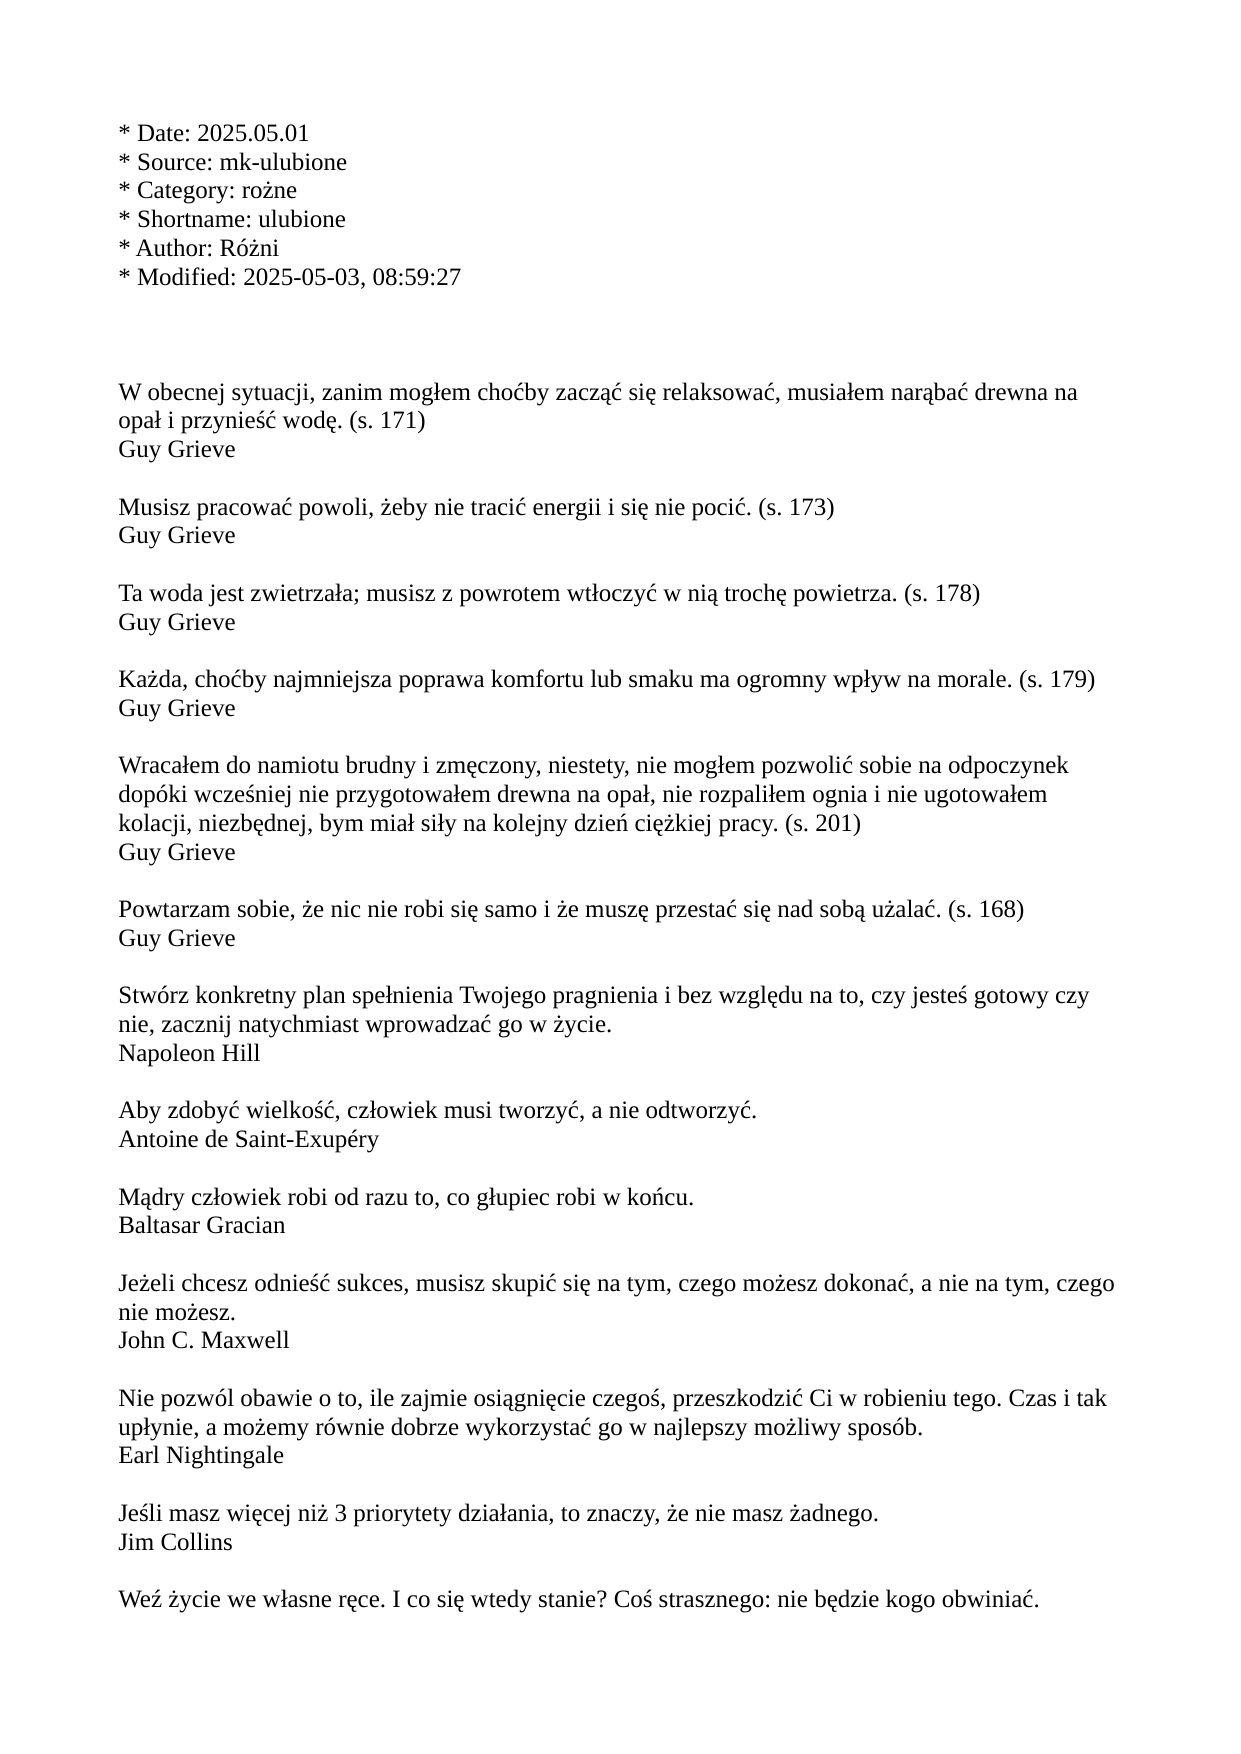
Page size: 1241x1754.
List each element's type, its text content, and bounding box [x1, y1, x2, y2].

text Jeżeli chcesz odnieść sukces, musisz skupić się na tym, czego możesz dokonać, a nie na tym, czego nie możesz. [118, 1268, 1122, 1326]
text Earl Nightingale [118, 1441, 1122, 1469]
text * Author: Różni [118, 233, 1122, 262]
text Guy Grieve [118, 521, 1122, 549]
text Guy Grieve [118, 693, 1122, 722]
text John C. Maxwell [118, 1326, 1122, 1354]
text Antoine de Saint-Exupéry [118, 1124, 1122, 1153]
text * Modified: 2025-05-03, 08:58:04 [118, 262, 1122, 291]
text Każda, choćby najmniejsza poprawa komfortu lub smaku ma ogromny wpływ na morale. (s. 179) [118, 664, 1122, 693]
text Napoleon Hill [118, 1038, 1122, 1067]
text Guy Grieve [118, 837, 1122, 866]
text * Shortname: ulubione [118, 204, 1122, 233]
text * Category: rożne [118, 176, 1122, 204]
text Guy Grieve [118, 923, 1122, 952]
text W obecnej sytuacji, zanim mogłem choćby zacząć się relaksować, musiałem narąbać drewna na opał i przynieść wodę. (s. 171) [118, 377, 1122, 434]
text Powtarzam sobie, że nic nie robi się samo i że muszę przestać się nad sobą użalać. (s. 168) [118, 894, 1122, 923]
text Wracałem do namiotu brudny i zmęczony, niestety, nie mogłem pozwolić sobie na odpoczynek dopóki wcześniej nie przygotowałem drewna na opał, nie rozpaliłem ognia i nie ugotowałem kolacji, niezbędnej, bym miał siły na kolejny dzień ciężkiej pracy. (s. 201) [118, 751, 1122, 837]
text Musisz pracować powoli, żeby nie tracić energii i się nie pocić. (s. 173) [118, 492, 1122, 521]
text Jim Collins [118, 1527, 1122, 1556]
text Weź życie we własne ręce. I co się wtedy stanie? Coś strasznego: nie będzie kogo obwiniać. [118, 1584, 1122, 1613]
text Mądry człowiek robi od razu to, co głupiec robi w końcu. [118, 1182, 1122, 1211]
text Jeśli masz więcej niż 3 priorytety działania, to znaczy, że nie masz żadnego. [118, 1498, 1122, 1527]
text Guy Grieve [118, 607, 1122, 636]
text Nie pozwól obawie o to, ile zajmie osiągnięcie czegoś, przeszkodzić Ci w robieniu tego. Czas i tak upłynie, a możemy równie dobrze wykorzystać go w najlepszy możliwy sposób. [118, 1383, 1122, 1441]
text * Source: mk-ulubione [118, 147, 1122, 176]
text Aby zdobyć wielkość, człowiek musi tworzyć, a nie odtworzyć. [118, 1096, 1122, 1124]
text Baltasar Gracian [118, 1211, 1122, 1239]
text Stwórz konkretny plan spełnienia Twojego pragnienia i bez względu na to, czy jesteś gotowy czy nie, zacznij natychmiast wprowadzać go w życie. [118, 981, 1122, 1038]
text Ta woda jest zwietrzała; musisz z powrotem wtłoczyć w nią trochę powietrza. (s. 178) [118, 578, 1122, 607]
text Guy Grieve [118, 434, 1122, 463]
text * Date: 2025.05.01 [118, 118, 1122, 147]
